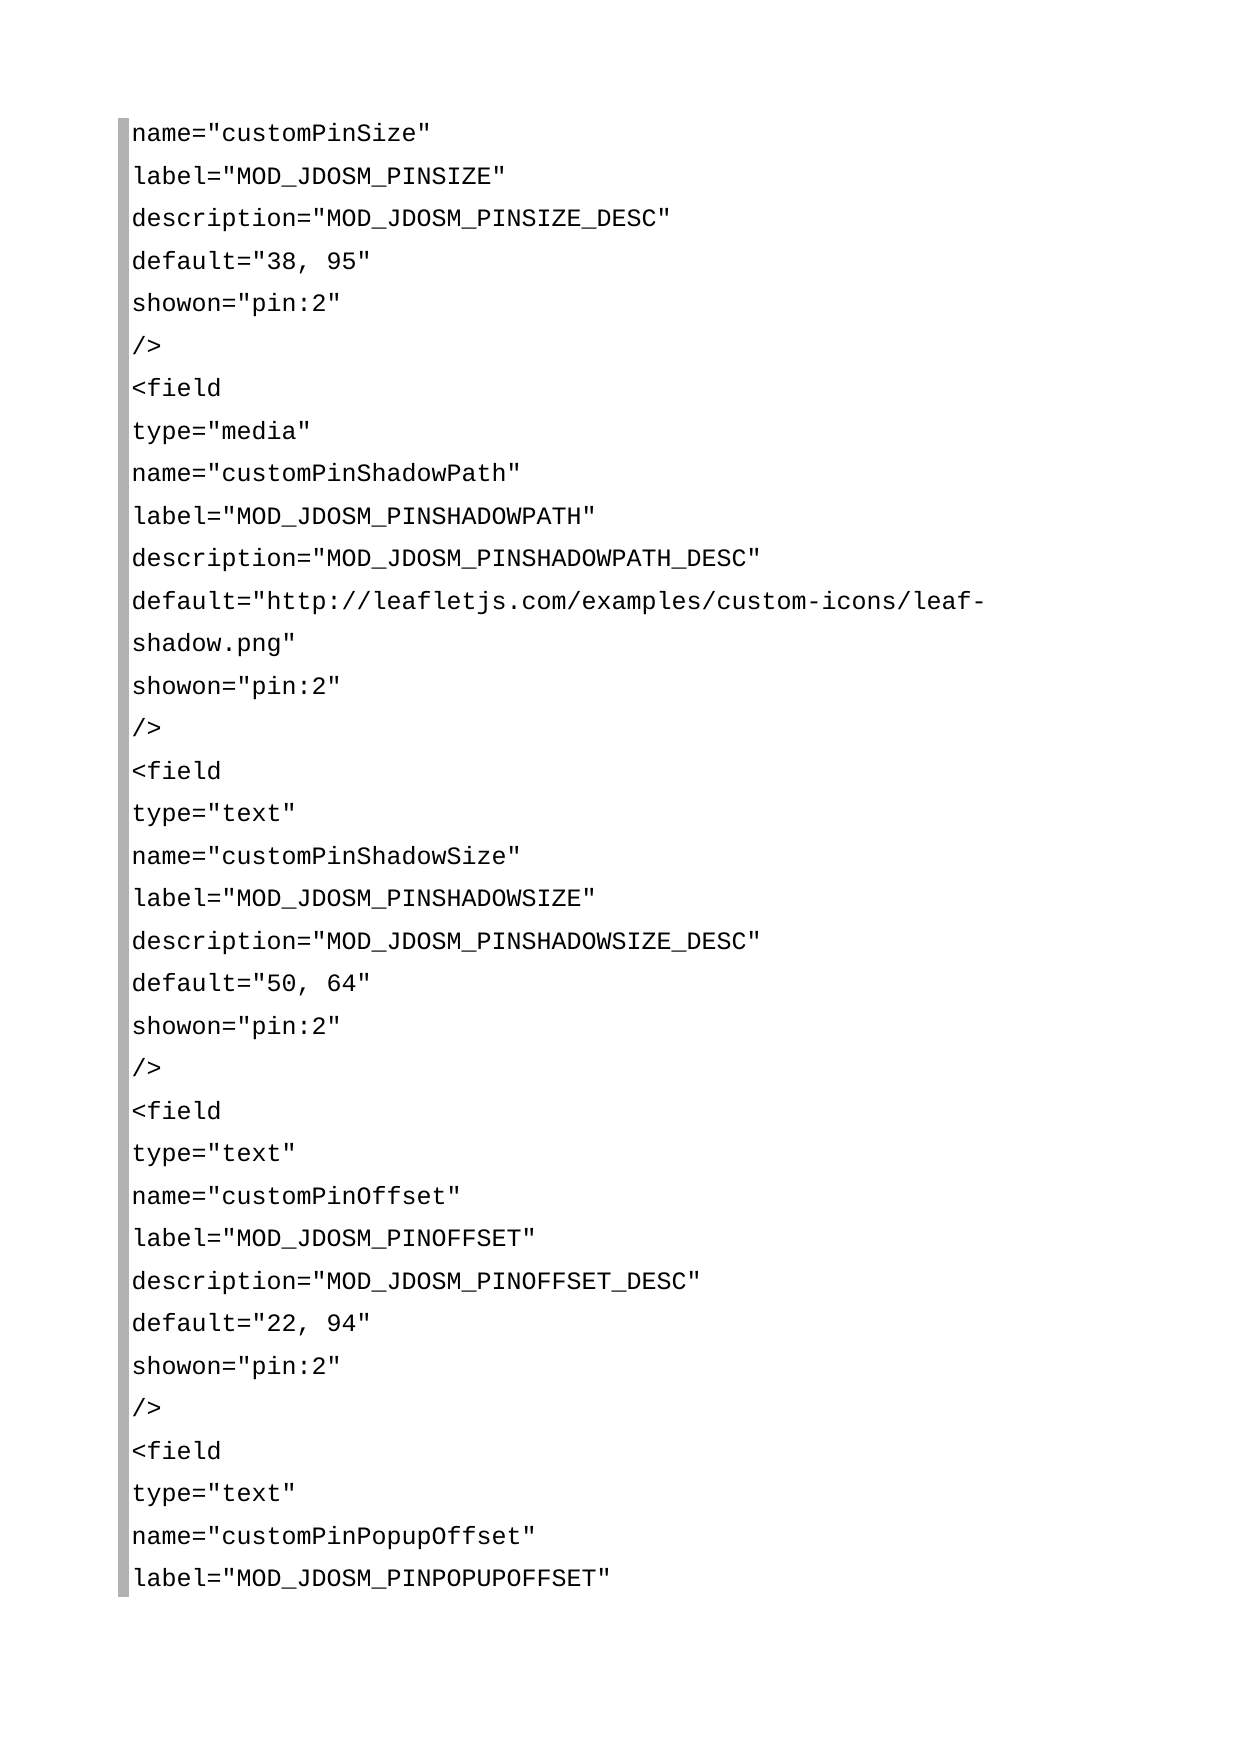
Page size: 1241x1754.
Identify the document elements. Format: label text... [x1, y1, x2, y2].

text name="customPinShadowSize" [129, 841, 1122, 872]
text name="customPinShadowPath" [129, 458, 1122, 489]
text type="text" [129, 798, 1122, 829]
text label="MOD_JDOSM_PINSHADOWSIZE" [129, 883, 1122, 914]
text showon="pin:2" [129, 671, 1122, 702]
text description="MOD_JDOSM_PINSHADOWSIZE_DESC" [129, 926, 1122, 957]
text /> [129, 331, 1122, 362]
text showon="pin:2" [129, 1011, 1122, 1042]
text /> [129, 1393, 1122, 1424]
text type="text" [129, 1478, 1122, 1509]
text default="38, 95" [129, 246, 1122, 277]
text default="50, 64" [129, 968, 1122, 999]
text name="customPinOffset" [129, 1181, 1122, 1212]
text <field [129, 373, 1122, 404]
text /> [129, 713, 1122, 744]
text name="customPinPopupOffset" [129, 1521, 1122, 1552]
text type="text" [129, 1138, 1122, 1169]
text <field [129, 1096, 1122, 1127]
text <field [129, 756, 1122, 787]
text showon="pin:2" [129, 288, 1122, 319]
text label="MOD_JDOSM_PINPOPUPOFFSET" [129, 1563, 1122, 1597]
text showon="pin:2" [129, 1351, 1122, 1382]
text label="MOD_JDOSM_PINOFFSET" [129, 1223, 1122, 1254]
text default="http://leafletjs.com/examples/custom-icons/leaf-shadow.png" [129, 586, 1122, 659]
text description="MOD_JDOSM_PINSIZE_DESC" [129, 203, 1122, 234]
text type="media" [129, 416, 1122, 447]
text default="22, 94" [129, 1308, 1122, 1339]
text <field [129, 1436, 1122, 1467]
text description="MOD_JDOSM_PINOFFSET_DESC" [129, 1266, 1122, 1297]
text name="customPinSize" [129, 118, 1122, 149]
text label="MOD_JDOSM_PINSIZE" [129, 161, 1122, 192]
text /> [129, 1053, 1122, 1084]
text label="MOD_JDOSM_PINSHADOWPATH" [129, 501, 1122, 532]
text description="MOD_JDOSM_PINSHADOWPATH_DESC" [129, 543, 1122, 574]
